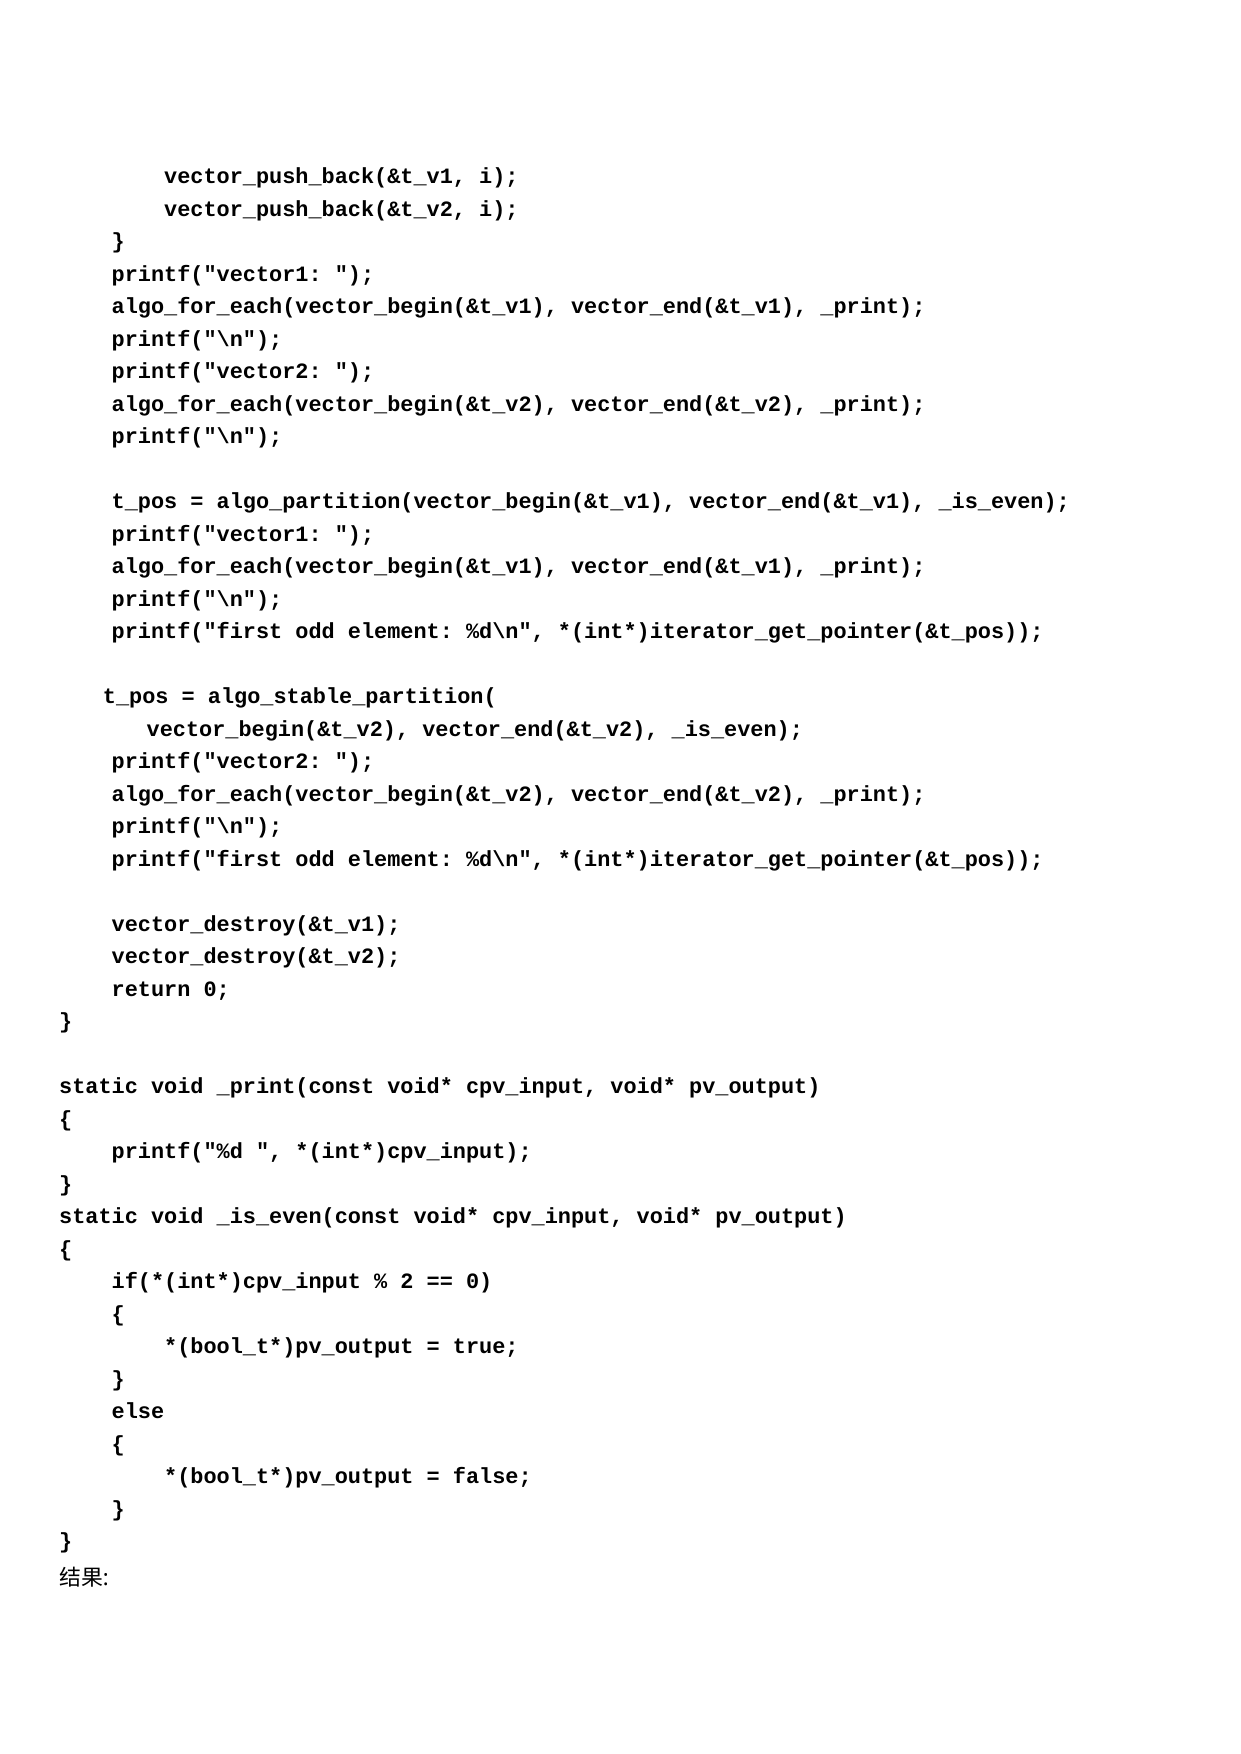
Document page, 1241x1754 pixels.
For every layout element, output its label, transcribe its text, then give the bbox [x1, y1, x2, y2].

text { [59, 1104, 1181, 1137]
text } [59, 1527, 1181, 1559]
text return 0; [59, 974, 1181, 1007]
text { [59, 1299, 1181, 1332]
text printf("vector2: "); [59, 747, 1181, 779]
text printf("first odd element: %d\n", *(int*)iterator_get_pointer(&t_pos)); [59, 844, 1181, 877]
text printf("\n"); [59, 422, 1181, 454]
text } [59, 1007, 1181, 1039]
text algo_for_each(vector_begin(&t_v2), vector_end(&t_v2), _print); [59, 779, 1181, 812]
text t_pos = algo_stable_partition( [59, 682, 1181, 714]
text printf("%d ", *(int*)cpv_input); [59, 1137, 1181, 1169]
text printf("\n"); [59, 584, 1181, 617]
text printf("vector1: "); [59, 259, 1181, 292]
text else [59, 1397, 1181, 1429]
text } [59, 1169, 1181, 1202]
text *(bool_t*)pv_output = true; [59, 1332, 1181, 1364]
text algo_for_each(vector_begin(&t_v1), vector_end(&t_v1), _print); [59, 552, 1181, 584]
text } [59, 1364, 1181, 1397]
text { [59, 1234, 1181, 1267]
text *(bool_t*)pv_output = false; [59, 1462, 1181, 1494]
text vector_push_back(&t_v1, i); [59, 162, 1181, 194]
text vector_destroy(&t_v1); [59, 909, 1181, 942]
text vector_begin(&t_v2), vector_end(&t_v2), _is_even); [103, 714, 1181, 747]
text printf("\n"); [59, 324, 1181, 357]
text printf("vector1: "); [59, 519, 1181, 552]
text } [59, 1494, 1181, 1527]
text printf("\n"); [59, 812, 1181, 844]
text printf("vector2: "); [59, 357, 1181, 389]
text static void _is_even(const void* cpv_input, void* pv_output) [59, 1202, 1181, 1234]
text vector_push_back(&t_v2, i); [59, 194, 1181, 227]
text } [59, 227, 1181, 259]
text printf("first odd element: %d\n", *(int*)iterator_get_pointer(&t_pos)); [59, 617, 1181, 649]
text algo_for_each(vector_begin(&t_v2), vector_end(&t_v2), _print); [59, 389, 1181, 422]
text algo_for_each(vector_begin(&t_v1), vector_end(&t_v1), _print); [59, 292, 1181, 324]
text { [59, 1429, 1181, 1462]
text vector_destroy(&t_v2); [59, 942, 1181, 974]
text 结果: [59, 1559, 1181, 1592]
text if(*(int*)cpv_input % 2 == 0) [59, 1267, 1181, 1299]
text t_pos = algo_partition(vector_begin(&t_v1), vector_end(&t_v1), _is_even); [59, 487, 1181, 519]
text static void _print(const void* cpv_input, void* pv_output) [59, 1072, 1181, 1104]
